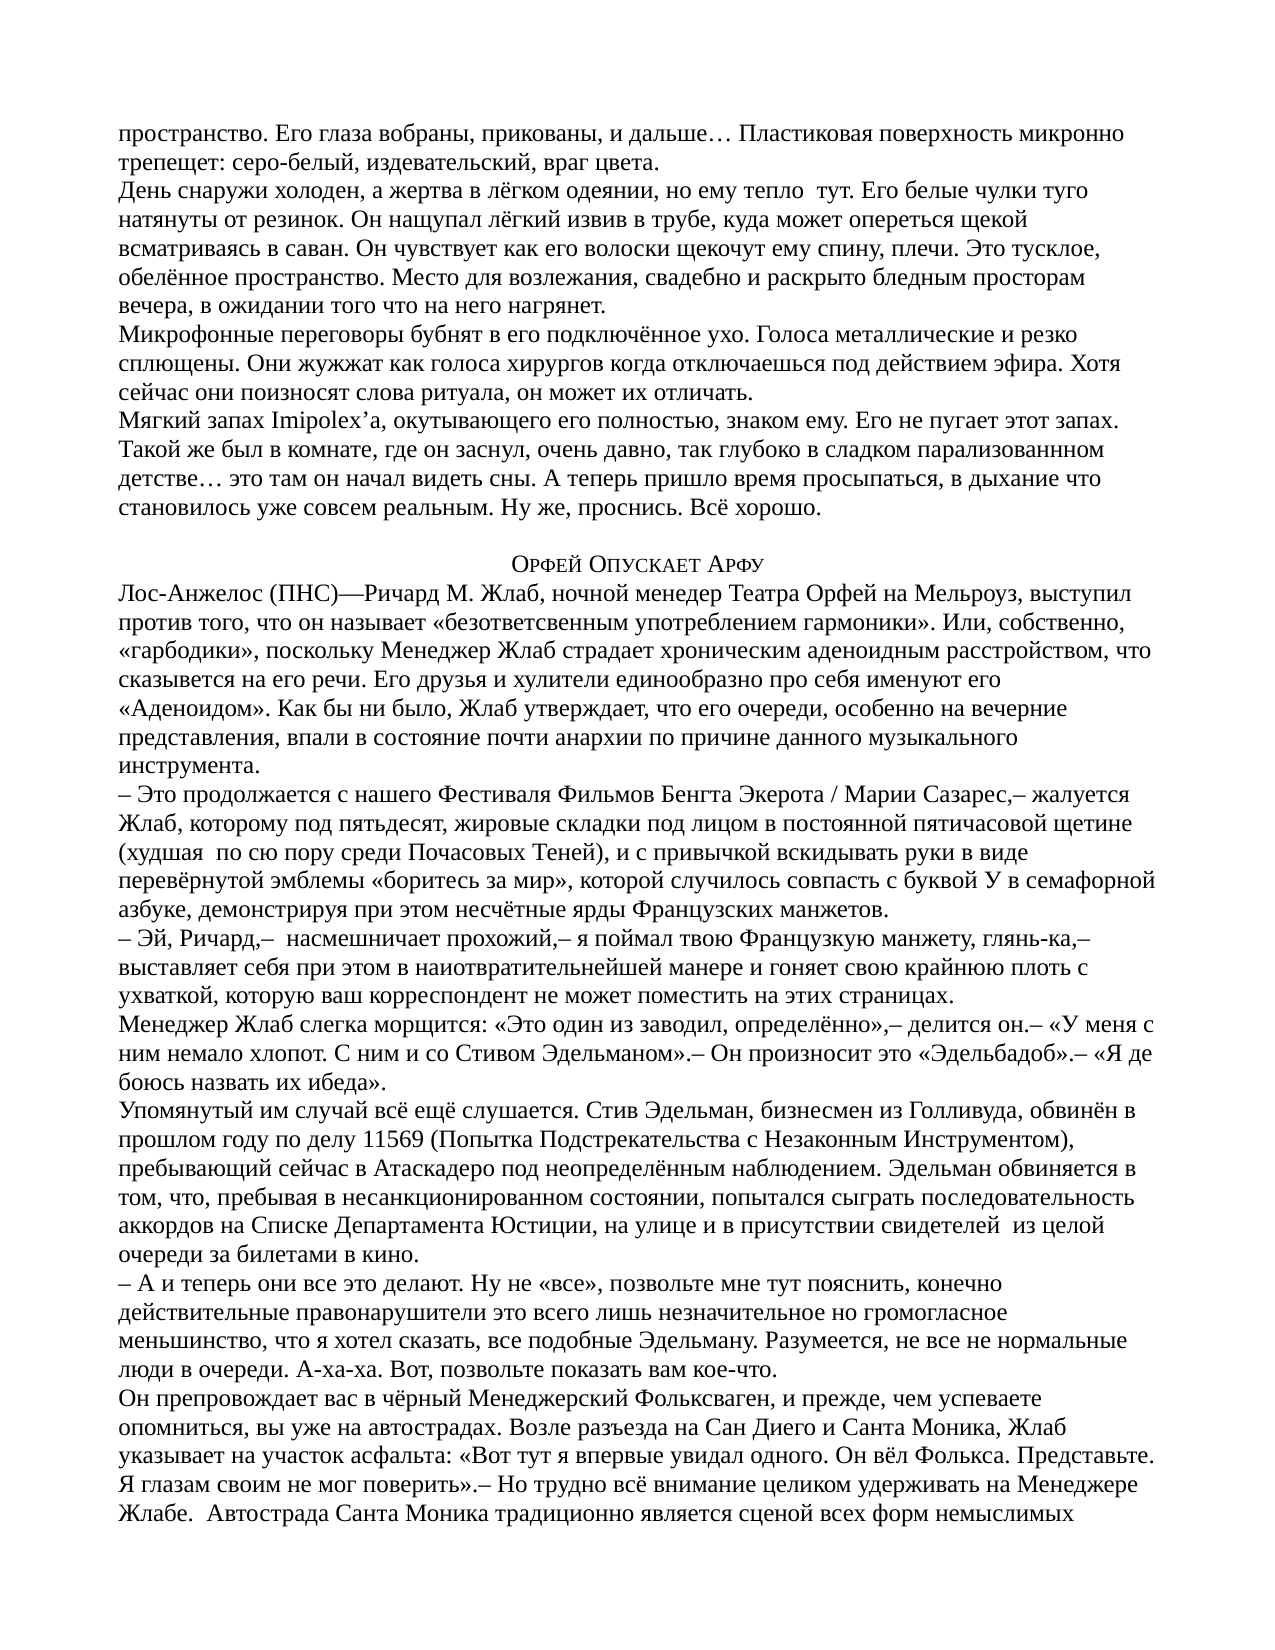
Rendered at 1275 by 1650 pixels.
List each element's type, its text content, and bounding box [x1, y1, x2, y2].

text – Это продолжается с нашего Фестиваля Фильмов Бенгта Экерота / Марии Сазарес,– жалуется Жлаб, которому под пятьдесят, жировые складки под лицом в постоянной пятичасовой щетине (худшая по сю пору среди Почасовых Теней), и с привычкой вскидывать руки в виде перевёрнутой эмблемы «боритесь за мир», которой случилось совпасть с буквой У в семафорной азбуке, демонстрируя при этом несчётные ярды Французских манжетов. [118, 779, 1157, 923]
text Микрофонные переговоры бубнят в его подключённое ухо. Голоса металлические и резко сплющены. Они жужжат как голоса хирургов когда отключаешься под действием эфира. Хотя сейчас они поизносят слова ритуала, он может их отличать. [118, 319, 1157, 406]
text Менеджер Жлаб слегка морщится: «Это один из заводил, определённо»,– делится он.– «У меня с ним немало хлопот. С ним и со Стивом Эдельманом».– Он произносит это «Эдельбадоб».– «Я де боюсь назвать их ибеда». [118, 1009, 1157, 1096]
text Орфей Опускает Арфу [118, 549, 1157, 578]
text Упомянутый им случай всё ещё слушается. Стив Эдельман, бизнесмен из Голливуда, обвинён в прошлом году по делу 11569 (Попытка Подстрекательства с Незаконным Инструментом), пребывающий сейчас в Атаскадеро под неопределённым наблюдением. Эдельман обвиняется в том, что, пребывая в несанкционированном состоянии, попытался сыграть последовательность аккордов на Списке Департамента Юстиции, на улице и в присутствии свидетелей из целой очереди за билетами в кино. [118, 1096, 1157, 1268]
text – А и теперь они все это делают. Ну не «все», позвольте мне тут пояснить, конечно действительные правонарушители это всего лишь незначительное но громогласное меньшинство, что я хотел сказать, все подобные Эдельману. Разумеется, не все не нормальные люди в очереди. А-ха-ха. Вот, позвольте показать вам кое-что. [118, 1268, 1157, 1383]
text День снаружи холоден, а жертва в лёгком одеянии, но ему тепло тут. Его белые чулки туго натянуты от резинок. Он нащупал лёгкий извив в трубе, куда может опереться щекой всматриваясь в саван. Он чувствует как его волоски щекочут ему спину, плечи. Это тусклое, обелённое пространство. Место для возлежания, свадебно и раскрыто бледным просторам вечера, в ожидании того что на него нагрянет. [118, 176, 1157, 319]
text Лос-Анжелос (ПНС)—Ричард М. Жлаб, ночной менедер Театра Орфей на Мельроуз, выступил против того, что он называет «безответсвенным употреблением гармоники». Или, собственно, «гарбодики», поскольку Менеджер Жлаб страдает хроническим аденоидным расстройством, что сказывется на его речи. Его друзья и хулители единообразно про себя именуют его «Аденоидом». Как бы ни было, Жлаб утверждает, что его очереди, особенно на вечерние представления, впали в состояние почти анархии по причине данного музыкального инструмента. [118, 578, 1157, 779]
text пространство. Его глаза вобраны, прикованы, и дальше… Пластиковая поверхность микронно трепещет: серо-белый, издевательский, враг цвета. [118, 118, 1157, 176]
text Он препровождает вас в чёрный Менеджерский Фольксваген, и прежде, чем успеваете опомниться, вы уже на автострадах. Возле разъезда на Сан Диего и Санта Моника, Жлаб указывает на участок асфальта: «Вот тут я впервые увидал одного. Он вёл Фолькса. Представьте. Я глазам своим не мог поверить».– Но трудно всё внимание целиком удерживать на Менеджере Жлабе. Автострада Санта Моника традиционно является сценой всех форм немыслимых [118, 1383, 1157, 1527]
text – Эй, Ричард,– насмешничает прохожий,– я поймал твою Французкую манжету, глянь-ка,– выставляет себя при этом в наиотвратительнейшей манере и гоняет свою крайнюю плоть с ухваткой, которую ваш корреспондент не может поместить на этих страницах. [118, 923, 1157, 1009]
text Мягкий запах Imipolex’а, окутывающего его полностью, знаком ему. Его не пугает этот запах. Такой же был в комнате, где он заснул, очень давно, так глубоко в сладком парализованнном детстве… это там он начал видеть сны. А теперь пришло время просыпаться, в дыхание что становилось уже совсем реальным. Ну же, проснись. Всё хорошо. [118, 406, 1157, 521]
